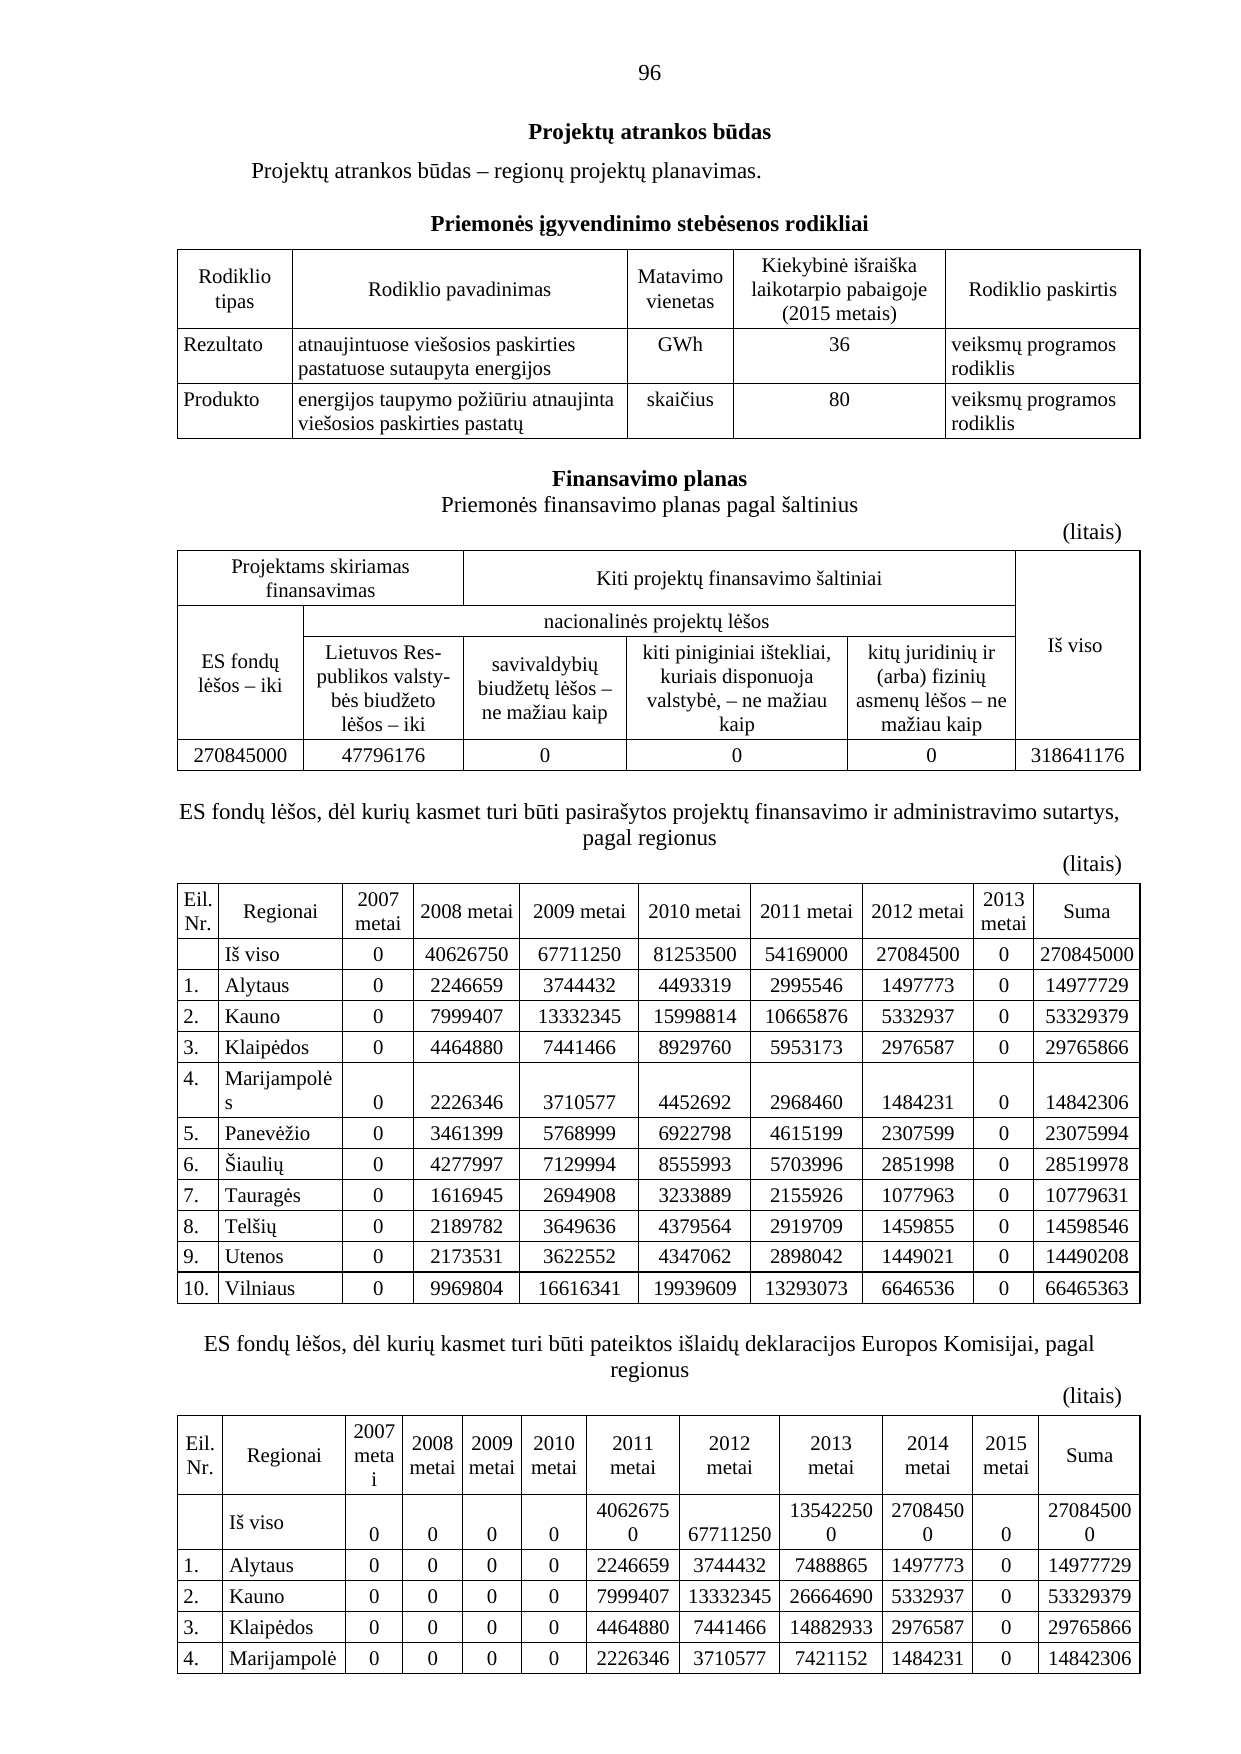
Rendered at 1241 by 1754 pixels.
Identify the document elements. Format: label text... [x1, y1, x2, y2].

table_cell 0 [522, 1581, 586, 1611]
table_cell 3. [178, 1612, 222, 1642]
table_cell 28519978 [1034, 1149, 1139, 1179]
table_cell 40626750 [414, 939, 519, 969]
table_cell 4347062 [639, 1242, 750, 1271]
table_cell 26664690 [780, 1581, 882, 1611]
table_cell 1484231 [863, 1063, 973, 1117]
table_cell Iš viso [223, 1495, 345, 1549]
table_header Rodiklio tipas [178, 250, 292, 328]
table_cell 3622552 [520, 1242, 638, 1271]
table_cell [178, 1495, 222, 1549]
table_cell 10665876 [751, 1001, 862, 1031]
table_cell 0 [848, 740, 1015, 770]
table_cell 2246659 [587, 1550, 679, 1580]
table_cell 5703996 [751, 1149, 862, 1179]
table_cell 7999407 [587, 1581, 679, 1611]
table_cell 15998814 [639, 1001, 750, 1031]
table_header Suma [1034, 884, 1139, 938]
table_cell 4452692 [639, 1063, 750, 1117]
table_cell 0 [343, 1118, 413, 1148]
table_cell 7129994 [520, 1149, 638, 1179]
table_cell 0 [973, 1550, 1038, 1580]
table_cell 67711250 [520, 939, 638, 969]
table_header Projektams skiriamas finansavimas [178, 551, 463, 605]
table_cell 0 [403, 1495, 462, 1549]
table_cell 2976587 [883, 1612, 972, 1642]
table_cell 270845000 [1034, 939, 1139, 969]
table_header 2013 metai [780, 1416, 882, 1494]
table_cell 3710577 [680, 1643, 779, 1673]
table_cell 2226346 [587, 1643, 679, 1673]
table_cell 0 [343, 1032, 413, 1062]
table_header Regionai [219, 884, 342, 938]
table_cell 0 [346, 1581, 402, 1611]
table_cell 270845000 [1039, 1495, 1139, 1549]
table_cell 0 [522, 1495, 586, 1549]
table_header 2012 metai [680, 1416, 779, 1494]
table_cell 13332345 [520, 1001, 638, 1031]
table_cell energijos taupymo požiūriu atnaujinta viešosios paskirties pastatų [293, 384, 627, 438]
table_cell Klaipėdos [219, 1032, 342, 1062]
table_cell 14842306 [1034, 1063, 1139, 1117]
table_cell 0 [974, 1211, 1033, 1241]
table_cell Alytaus [219, 970, 342, 1000]
table_cell 270845000 [178, 740, 303, 770]
text Priemonės finansavimo planas pagal šaltinius [177, 491, 1122, 518]
table_cell 0 [343, 1273, 413, 1302]
table_cell skaičius [628, 384, 733, 438]
table_header Eil. Nr. [178, 884, 218, 938]
table_cell 3744432 [520, 970, 638, 1000]
table_cell 318641176 [1016, 740, 1139, 770]
table_cell 0 [973, 1612, 1038, 1642]
table_cell 0 [464, 740, 626, 770]
table_cell 14882933 [780, 1612, 882, 1642]
table_cell 0 [973, 1643, 1038, 1673]
table_cell veiksmų programos rodiklis [946, 384, 1139, 438]
table_cell 0 [343, 1149, 413, 1179]
table_cell 3. [178, 1032, 218, 1062]
table_cell 6. [178, 1149, 218, 1179]
table_cell 8. [178, 1211, 218, 1241]
table_cell 8555993 [639, 1149, 750, 1179]
table_cell 0 [522, 1643, 586, 1673]
table_header 2012 metai [863, 884, 973, 938]
table_cell 2968460 [751, 1063, 862, 1117]
table_cell 0 [343, 970, 413, 1000]
table_cell atnaujintuose viešosios paskirties pastatuose sutaupyta energijos [293, 329, 627, 383]
table_cell 2694908 [520, 1180, 638, 1209]
table_header Eil. Nr. [178, 1416, 222, 1494]
table_header 2007 metai [343, 884, 413, 938]
table_cell 7421152 [780, 1643, 882, 1673]
table_header 2014 metai [883, 1416, 972, 1494]
table_cell 67711250 [680, 1495, 779, 1549]
table_cell 14598546 [1034, 1211, 1139, 1241]
table_header 2011 metai [751, 884, 862, 938]
table_cell 2246659 [414, 970, 519, 1000]
table_cell 4. [178, 1643, 222, 1673]
table_header Iš viso [1016, 551, 1139, 739]
table_header Rodiklio paskirtis [946, 250, 1139, 328]
table_header Suma [1039, 1416, 1139, 1494]
table_cell 4277997 [414, 1149, 519, 1179]
table_cell Klaipėdos [223, 1612, 345, 1642]
table_cell Produkto [178, 384, 292, 438]
table_cell 3649636 [520, 1211, 638, 1241]
table_cell 4464880 [587, 1612, 679, 1642]
table_header 2015 metai [973, 1416, 1038, 1494]
table_cell Telšių [219, 1211, 342, 1241]
table_cell 10779631 [1034, 1180, 1139, 1209]
table_cell 2898042 [751, 1242, 862, 1271]
table_cell 0 [974, 1273, 1033, 1302]
table_cell 8929760 [639, 1032, 750, 1062]
table_cell 3461399 [414, 1118, 519, 1148]
table_cell 19939609 [639, 1273, 750, 1302]
table_cell 0 [974, 1242, 1033, 1271]
table_cell 135422500 [780, 1495, 882, 1549]
table_cell 0 [973, 1581, 1038, 1611]
table_cell 1459855 [863, 1211, 973, 1241]
table_cell 2995546 [751, 970, 862, 1000]
table_cell 2307599 [863, 1118, 973, 1148]
table_cell 2. [178, 1001, 218, 1031]
table_cell 0 [974, 939, 1033, 969]
table_header 2008 metai [414, 884, 519, 938]
table_header 2010 metai [522, 1416, 586, 1494]
table_cell [178, 939, 218, 969]
table_cell 0 [343, 1063, 413, 1117]
table_header 2013 metai [974, 884, 1033, 938]
table_cell 1077963 [863, 1180, 973, 1209]
text ES fondų lėšos, dėl kurių kasmet turi būti pasirašytos projektų finansavimo ir administravimo sutartys, pagal regionus [177, 798, 1122, 850]
table_cell 0 [974, 970, 1033, 1000]
table_cell 2976587 [863, 1032, 973, 1062]
table_cell 81253500 [639, 939, 750, 969]
table_header 2007 metai [346, 1416, 402, 1494]
table_cell 0 [974, 1149, 1033, 1179]
text (litais) [177, 1382, 1122, 1409]
table_cell 0 [463, 1495, 521, 1549]
table_cell 29765866 [1039, 1612, 1139, 1642]
table_cell Panevėžio [219, 1118, 342, 1148]
table_cell 0 [463, 1550, 521, 1580]
table_cell 54169000 [751, 939, 862, 969]
table_header 2008 metai [403, 1416, 462, 1494]
table_cell 4379564 [639, 1211, 750, 1241]
table_header Rodiklio pavadinimas [293, 250, 627, 328]
table_cell 7488865 [780, 1550, 882, 1580]
text (litais) [177, 518, 1122, 544]
table_cell 29765866 [1034, 1032, 1139, 1062]
table_header Regionai [223, 1416, 345, 1494]
table_cell 4. [178, 1063, 218, 1117]
table_cell 80 [734, 384, 945, 438]
table_cell 2851998 [863, 1149, 973, 1179]
table_cell 2. [178, 1581, 222, 1611]
table_cell veiksmų programos rodiklis [946, 329, 1139, 383]
table_cell 6922798 [639, 1118, 750, 1148]
text ES fondų lėšos, dėl kurių kasmet turi būti pateiktos išlaidų deklaracijos Europos Komisijai, pagal regionus [177, 1330, 1122, 1382]
table_cell 2189782 [414, 1211, 519, 1241]
table_header 2009 metai [520, 884, 638, 938]
table_cell 10. [178, 1273, 218, 1302]
table_cell 4493319 [639, 970, 750, 1000]
table_cell 0 [974, 1063, 1033, 1117]
table_cell 7. [178, 1180, 218, 1209]
table_cell 14977729 [1039, 1550, 1139, 1580]
table_cell nacionalinės projektų lėšos [304, 606, 1015, 636]
table_cell 1449021 [863, 1242, 973, 1271]
table_cell Marijampolė [223, 1643, 345, 1673]
table_cell 0 [463, 1581, 521, 1611]
table_cell 1497773 [883, 1550, 972, 1580]
table_cell 0 [522, 1612, 586, 1642]
table_cell Alytaus [223, 1550, 345, 1580]
table_cell 13332345 [680, 1581, 779, 1611]
table_cell 7441466 [520, 1032, 638, 1062]
text Finansavimo planas [177, 465, 1122, 491]
table_cell 7999407 [414, 1001, 519, 1031]
table_cell 27084500 [863, 939, 973, 969]
table_cell Lietuvos Res­publikos valsty­bės biudžeto lėšos – iki [304, 637, 463, 739]
text (litais) [177, 850, 1122, 877]
table_cell 7441466 [680, 1612, 779, 1642]
table_cell 13293073 [751, 1273, 862, 1302]
text Projektų atrankos būdas – regionų projektų planavimas. [177, 157, 1122, 183]
table_cell 23075994 [1034, 1118, 1139, 1148]
table_cell Vilniaus [219, 1273, 342, 1302]
table_cell Iš viso [219, 939, 342, 969]
table_cell 5332937 [863, 1001, 973, 1031]
table_cell 53329379 [1039, 1581, 1139, 1611]
table_cell Kauno [219, 1001, 342, 1031]
table_cell 53329379 [1034, 1001, 1139, 1031]
table_cell 5. [178, 1118, 218, 1148]
table_cell 0 [974, 1032, 1033, 1062]
table_header 2010 metai [639, 884, 750, 938]
table_cell Rezultato [178, 329, 292, 383]
table_cell 16616341 [520, 1273, 638, 1302]
table_cell 3233889 [639, 1180, 750, 1209]
table_cell 47796176 [304, 740, 463, 770]
table_cell 0 [522, 1550, 586, 1580]
table_cell 5768999 [520, 1118, 638, 1148]
table_header 2009 metai [463, 1416, 521, 1494]
table_cell 0 [973, 1495, 1038, 1549]
table_cell 14490208 [1034, 1242, 1139, 1271]
table_cell 36 [734, 329, 945, 383]
table_header Kiekybinė išraiška laikotarpio pabaigoje (2015 metais) [734, 250, 945, 328]
text Priemonės įgyvendinimo stebėsenos rodikliai [177, 210, 1122, 236]
table_cell 0 [346, 1495, 402, 1549]
table_cell 0 [974, 1118, 1033, 1148]
table_header Kiti projektų finansavimo šaltiniai [464, 551, 1015, 605]
table_cell 0 [343, 1242, 413, 1271]
table_cell 27084500 [883, 1495, 972, 1549]
table_cell 0 [346, 1612, 402, 1642]
table_cell ES fondų lėšos – iki [178, 606, 303, 739]
table_cell Kauno [223, 1581, 345, 1611]
table_cell 0 [974, 1180, 1033, 1209]
table_cell 0 [346, 1643, 402, 1673]
table_cell 0 [343, 1180, 413, 1209]
table_cell 0 [463, 1643, 521, 1673]
table_cell 14842306 [1039, 1643, 1139, 1673]
table_cell 0 [463, 1612, 521, 1642]
table_cell savivaldybių biudžetų lėšos – ne mažiau kaip [464, 637, 626, 739]
table_cell 1. [178, 1550, 222, 1580]
table_cell 2155926 [751, 1180, 862, 1209]
table_cell 3744432 [680, 1550, 779, 1580]
table_cell 0 [403, 1581, 462, 1611]
table_cell 5332937 [883, 1581, 972, 1611]
table_cell 0 [403, 1550, 462, 1580]
table_cell Tauragės [219, 1180, 342, 1209]
table_cell 0 [403, 1643, 462, 1673]
table_cell 4615199 [751, 1118, 862, 1148]
table_cell kiti piniginiai ištekliai, kuriais disponuoja valstybė, – ne mažiau kaip [627, 637, 847, 739]
table_cell 0 [627, 740, 847, 770]
table_cell 0 [343, 1211, 413, 1241]
table_cell GWh [628, 329, 733, 383]
table_cell 6646536 [863, 1273, 973, 1302]
table_cell 1497773 [863, 970, 973, 1000]
table_cell 0 [403, 1612, 462, 1642]
table_cell kitų juridinių ir (arba) fizinių asmenų lėšos – ne mažiau kaip [848, 637, 1015, 739]
table_cell 14977729 [1034, 970, 1139, 1000]
table_header 2011 metai [587, 1416, 679, 1494]
table_cell 0 [343, 1001, 413, 1031]
table_cell Utenos [219, 1242, 342, 1271]
table_cell 2226346 [414, 1063, 519, 1117]
table_cell 0 [346, 1550, 402, 1580]
table_cell 3710577 [520, 1063, 638, 1117]
table_cell 9. [178, 1242, 218, 1271]
table_cell 1616945 [414, 1180, 519, 1209]
table_cell 66465363 [1034, 1273, 1139, 1302]
table_cell 1484231 [883, 1643, 972, 1673]
table_cell 5953173 [751, 1032, 862, 1062]
table_cell Marijampolės [219, 1063, 342, 1117]
table_cell 0 [974, 1001, 1033, 1031]
table_cell 4464880 [414, 1032, 519, 1062]
table_header Matavimo vienetas [628, 250, 733, 328]
table_cell Šiaulių [219, 1149, 342, 1179]
table_cell 1. [178, 970, 218, 1000]
table_cell 2173531 [414, 1242, 519, 1271]
table_cell 40626750 [587, 1495, 679, 1549]
text Projektų atrankos būdas [177, 118, 1122, 144]
table_cell 0 [343, 939, 413, 969]
table_cell 2919709 [751, 1211, 862, 1241]
table_cell 9969804 [414, 1273, 519, 1302]
